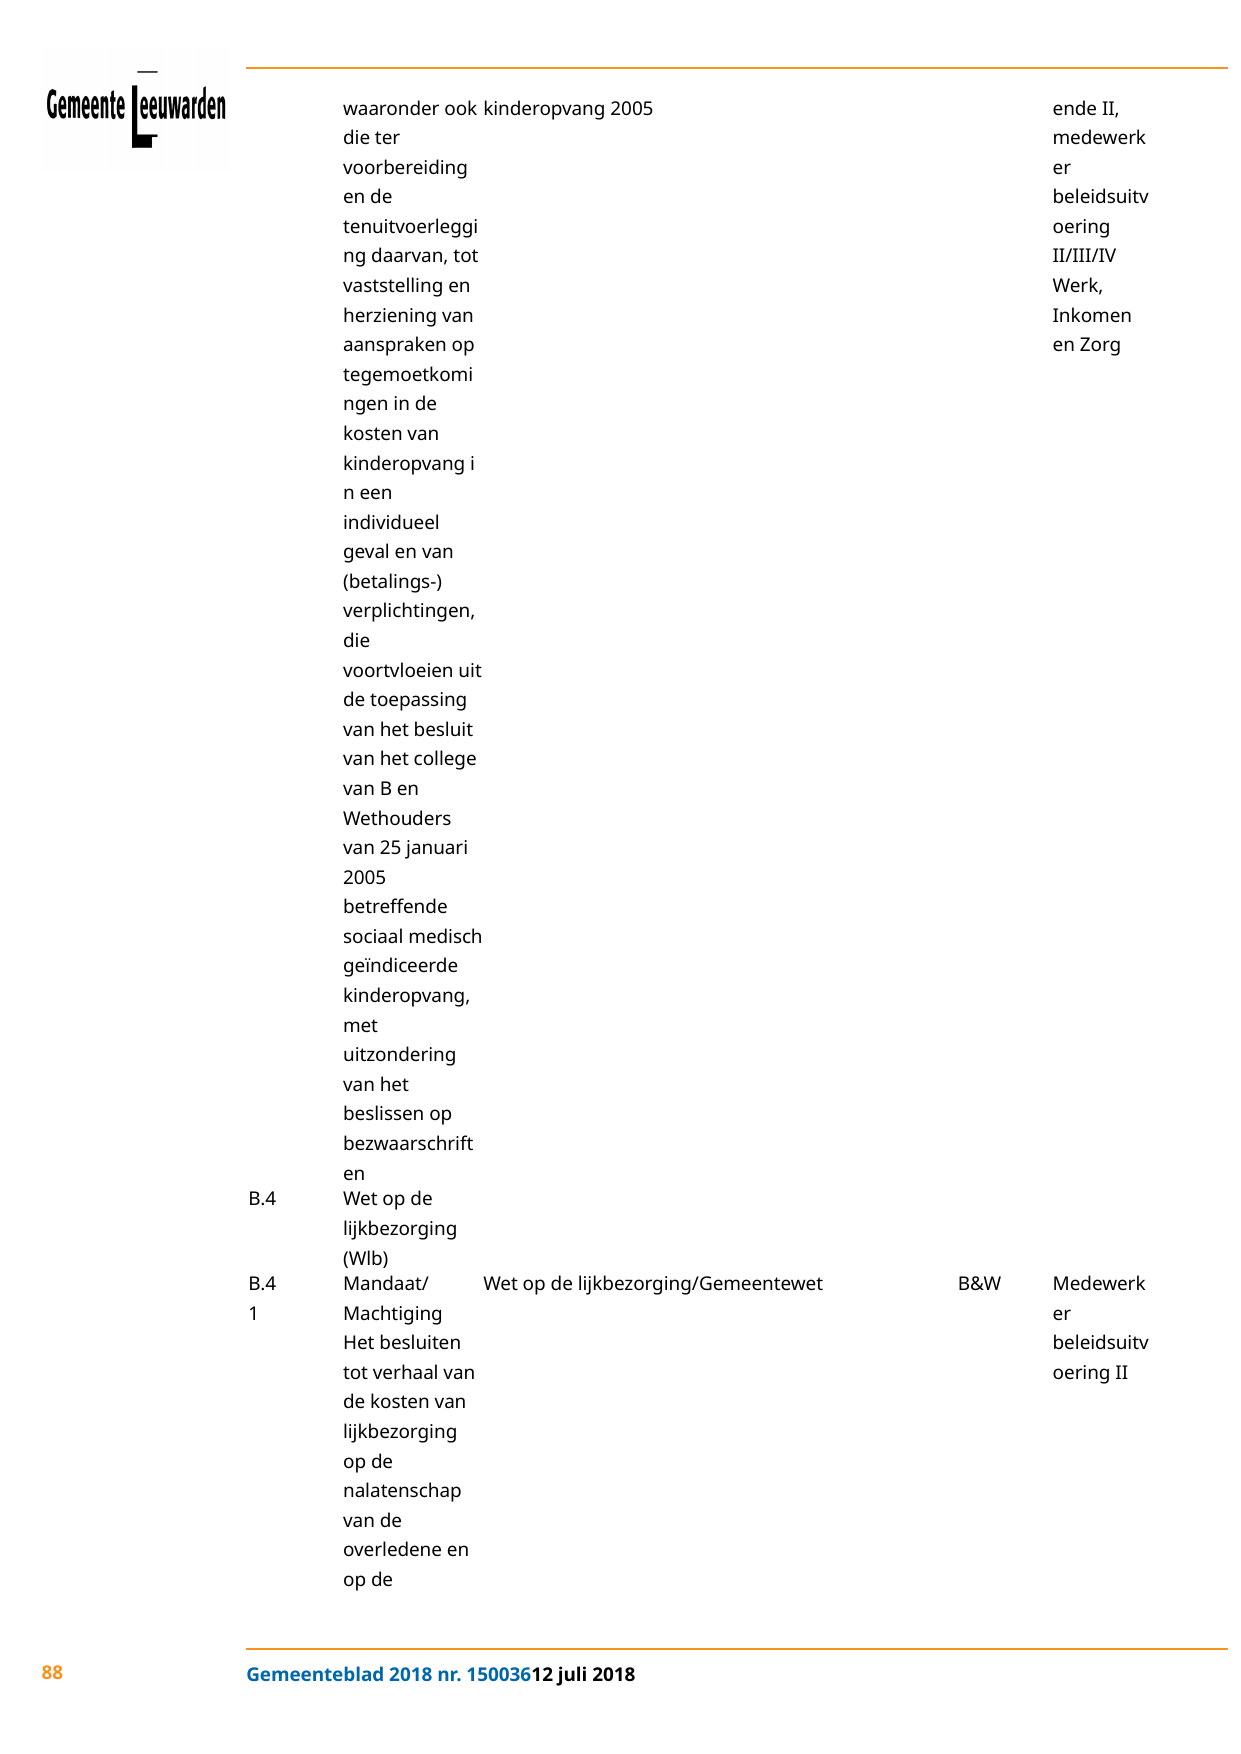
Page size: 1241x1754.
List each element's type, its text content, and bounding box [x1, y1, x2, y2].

table_cell [248, 95, 343, 1186]
picture [41, 47, 231, 172]
table_cell B.4 [248, 1186, 343, 1270]
table_cell [483, 1186, 958, 1270]
table_cell waaronder ook die ter voorbereiding en de tenuitvoerlegging daarvan, tot vaststelling en herziening van aanspraken op tegemoetkomingen in de kosten van kinderopvang in een individueel geval en van (betalings-) verplichtingen, die voortvloeien uit de toepassing van het besluit van het college van B en Wethouders van 25 januari 2005 betreffende sociaal medisch geïndiceerde kinderopvang, met uitzondering van het beslissen op bezwaarschriften [343, 95, 483, 1186]
table_cell [958, 95, 1052, 1186]
table_cell [958, 1186, 1052, 1270]
table_cell B&W [958, 1270, 1052, 1592]
table_cell ende II, medewerker beleidsuitvoering II/III/IV Werk, Inkomen en Zorg [1053, 95, 1152, 1186]
table_cell Wet op de lijkbezorging (Wlb) [343, 1186, 483, 1270]
table_cell Wet op de lijkbezorging/Gemeentewet [483, 1270, 958, 1592]
table_cell kinderopvang 2005 [483, 95, 958, 1186]
table_cell [1053, 1186, 1152, 1270]
table_cell Mandaat/Machtiging Het besluiten tot verhaal van de kosten van lijkbezorging op de nalatenschap van de overledene en op de [343, 1270, 483, 1592]
table_cell B.4 1 [248, 1270, 343, 1592]
table_cell Medewerker beleidsuitvoering II [1053, 1270, 1152, 1592]
